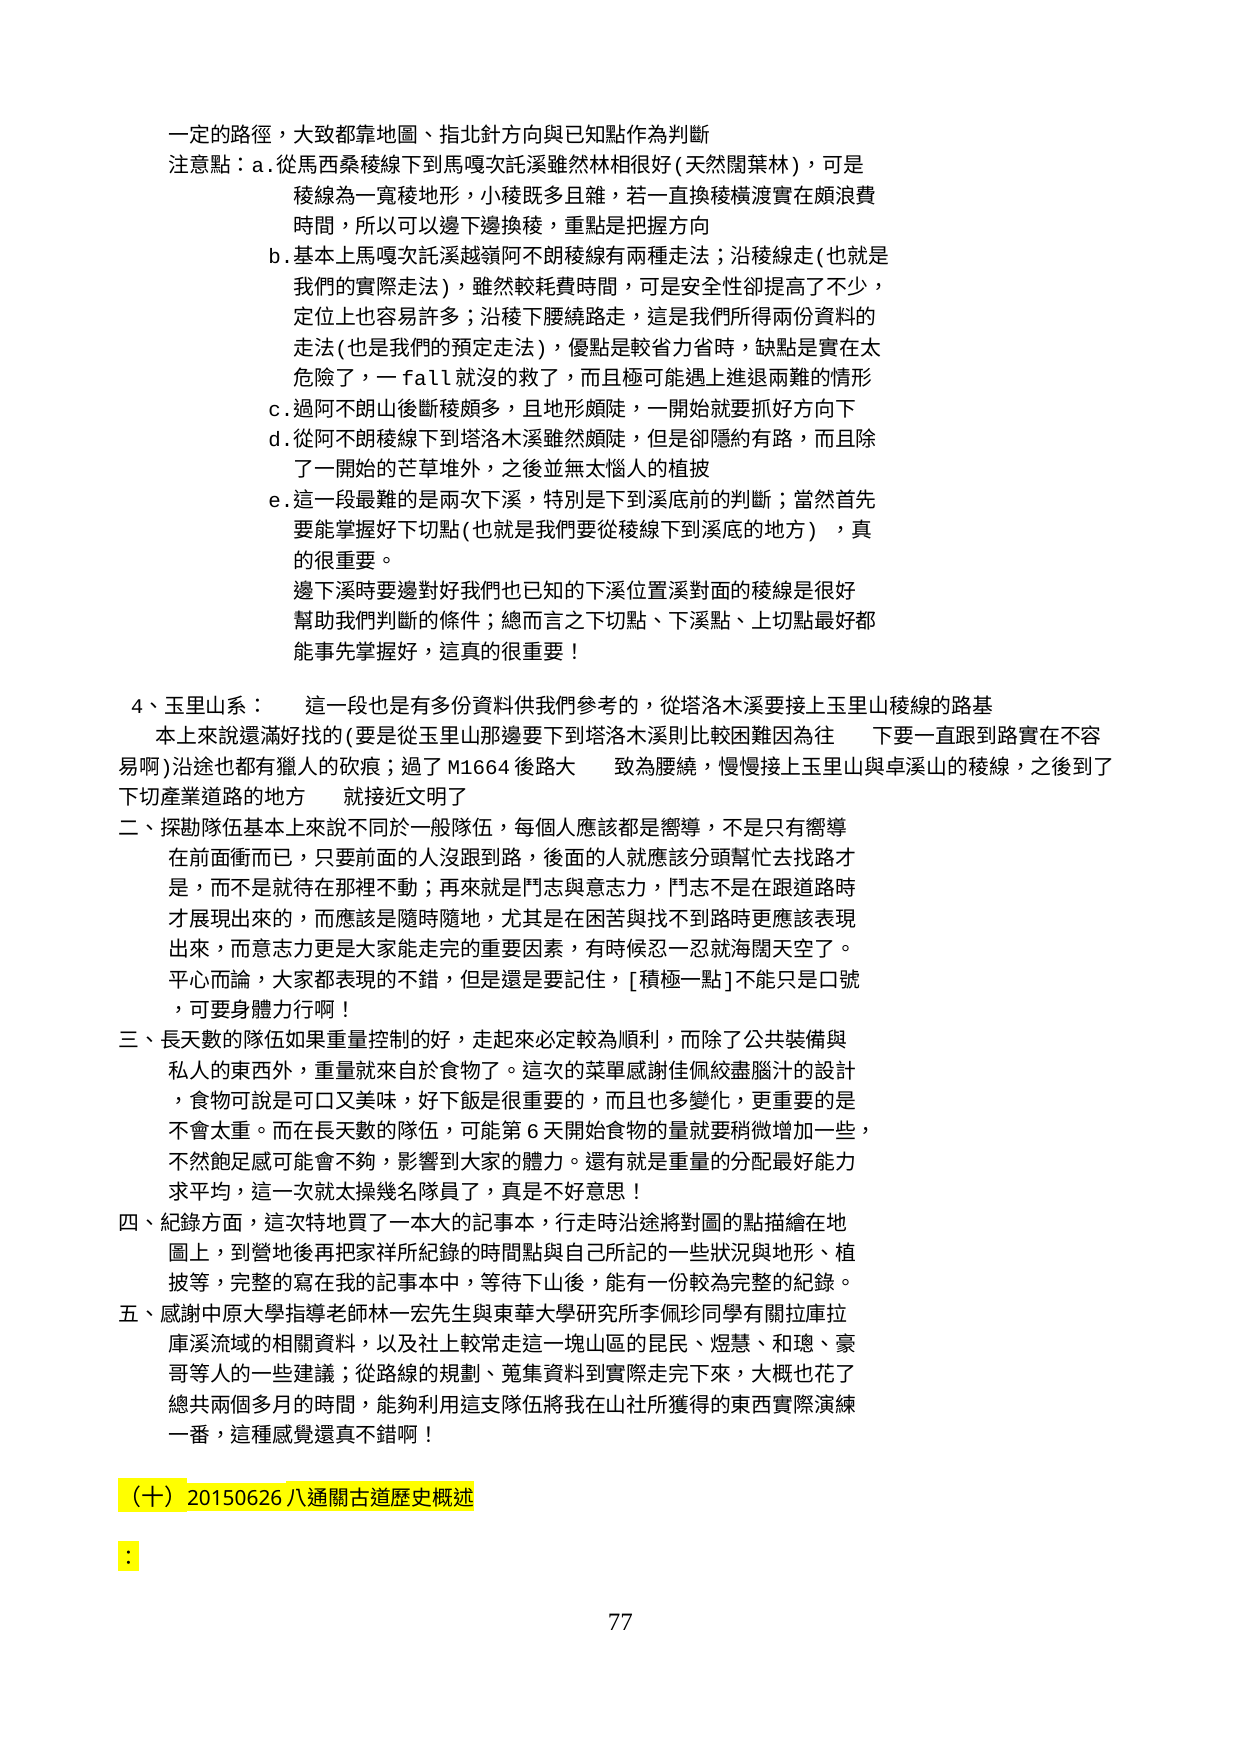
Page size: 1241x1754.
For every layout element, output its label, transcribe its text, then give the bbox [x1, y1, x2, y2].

text 三、長天數的隊伍如果重量控制的好，走起來必定較為順利，而除了公共裝備與 [118, 1024, 1122, 1054]
text 4、玉里山系： 這一段也是有多份資料供我們參考的，從塔洛木溪要接上玉里山稜線的路基 [118, 689, 1122, 720]
text 定位上也容易許多；沿稜下腰繞路走，這是我們所得兩份資料的 [118, 301, 1122, 331]
text 了一開始的芒草堆外，之後並無太惱人的植披 [118, 453, 1122, 483]
text 走法(也是我們的預定走法)，優點是較省力省時，缺點是實在太 [118, 331, 1122, 361]
text 庫溪流域的相關資料，以及社上較常走這一塊山區的昆民、煜慧、和璁、豪 [118, 1327, 1122, 1358]
text 不然飽足感可能會不夠，影響到大家的體力。還有就是重量的分配最好能力 [118, 1145, 1122, 1176]
text 危險了，一fall就沒的救了，而且極可能遇上進退兩難的情形 [118, 361, 1122, 392]
text ，食物可說是可口又美味，好下飯是很重要的，而且也多變化，更重要的是 [118, 1084, 1122, 1115]
text 一定的路徑，大致都靠地圖、指北針方向與已知點作為判斷 [118, 118, 1122, 148]
text 是，而不是就待在那裡不動；再來就是鬥志與意志力，鬥志不是在跟道路時 [118, 872, 1122, 902]
text 邊下溪時要邊對好我們也已知的下溪位置溪對面的稜線是很好 [118, 574, 1122, 605]
text c.過阿不朗山後斷稜頗多，且地形頗陡，一開始就要抓好方向下 [118, 392, 1122, 422]
text 能事先掌握好，這真的很重要！ [118, 635, 1122, 666]
text 披等，完整的寫在我的記事本中，等待下山後，能有一份較為完整的紀錄。 [118, 1267, 1122, 1297]
text 二、探勘隊伍基本上來說不同於一般隊伍，每個人應該都是嚮導，不是只有嚮導 [118, 811, 1122, 841]
text d.從阿不朗稜線下到塔洛木溪雖然頗陡，但是卻隱約有路，而且除 [118, 422, 1122, 453]
text ： [118, 1541, 1122, 1571]
text e.這一段最難的是兩次下溪，特別是下到溪底前的判斷；當然首先 [118, 483, 1122, 513]
text 注意點：a.從馬西桑稜線下到馬嘎次託溪雖然林相很好(天然闊葉林)，可是 [118, 148, 1122, 179]
text 本上來說還滿好找的(要是從玉里山那邊要下到塔洛木溪則比較困難因為往 下要一直跟到路實在不容易啊)沿途也都有獵人的砍痕；過了M1664後路大 致為腰繞，慢慢接上玉里山與卓溪山的稜線，之後到了下切產業道路的地方 就接近文明了 [118, 720, 1122, 811]
text 的很重要。 [118, 544, 1122, 574]
text 出來，而意志力更是大家能走完的重要因素，有時候忍一忍就海闊天空了。 [118, 932, 1122, 963]
text 私人的東西外，重量就來自於食物了。這次的菜單感謝佳佩絞盡腦汁的設計 [118, 1054, 1122, 1084]
text 四、紀錄方面，這次特地買了一本大的記事本，行走時沿途將對圖的點描繪在地 [118, 1206, 1122, 1236]
text 時間，所以可以邊下邊換稜，重點是把握方向 [118, 209, 1122, 240]
text 五、感謝中原大學指導老師林一宏先生與東華大學研究所李佩珍同學有關拉庫拉 [118, 1297, 1122, 1327]
text 哥等人的一些建議；從路線的規劃、蒐集資料到實際走完下來，大概也花了 [118, 1358, 1122, 1388]
text 圖上，到營地後再把家祥所紀錄的時間點與自己所記的一些狀況與地形、植 [118, 1236, 1122, 1267]
text b.基本上馬嘎次託溪越嶺阿不朗稜線有兩種走法；沿稜線走(也就是 [118, 240, 1122, 270]
text 在前面衝而已，只要前面的人沒跟到路，後面的人就應該分頭幫忙去找路才 [118, 841, 1122, 872]
text 求平均，這一次就太操幾名隊員了，真是不好意思！ [118, 1176, 1122, 1206]
text 我們的實際走法)，雖然較耗費時間，可是安全性卻提高了不少， [118, 270, 1122, 301]
text 才展現出來的，而應該是隨時隨地，尤其是在困苦與找不到路時更應該表現 [118, 902, 1122, 932]
text 不會太重。而在長天數的隊伍，可能第6天開始食物的量就要稍微增加一些， [118, 1115, 1122, 1145]
text 要能掌握好下切點(也就是我們要從稜線下到溪底的地方) ，真 [118, 513, 1122, 544]
text 幫助我們判斷的條件；總而言之下切點、下溪點、上切點最好都 [118, 605, 1122, 635]
text 平心而論，大家都表現的不錯，但是還是要記住，[積極一點]不能只是口號 [118, 963, 1122, 993]
text ，可要身體力行啊！ [118, 993, 1122, 1024]
text 總共兩個多月的時間，能夠利用這支隊伍將我在山社所獲得的東西實際演練 [118, 1388, 1122, 1418]
text 一番，這種感覺還真不錯啊！ [118, 1418, 1122, 1449]
text 稜線為一寬稜地形，小稜既多且雜，若一直換稜橫渡實在頗浪費 [118, 179, 1122, 209]
text （十）20150626八通關古道歷史概述 [118, 1478, 1122, 1512]
